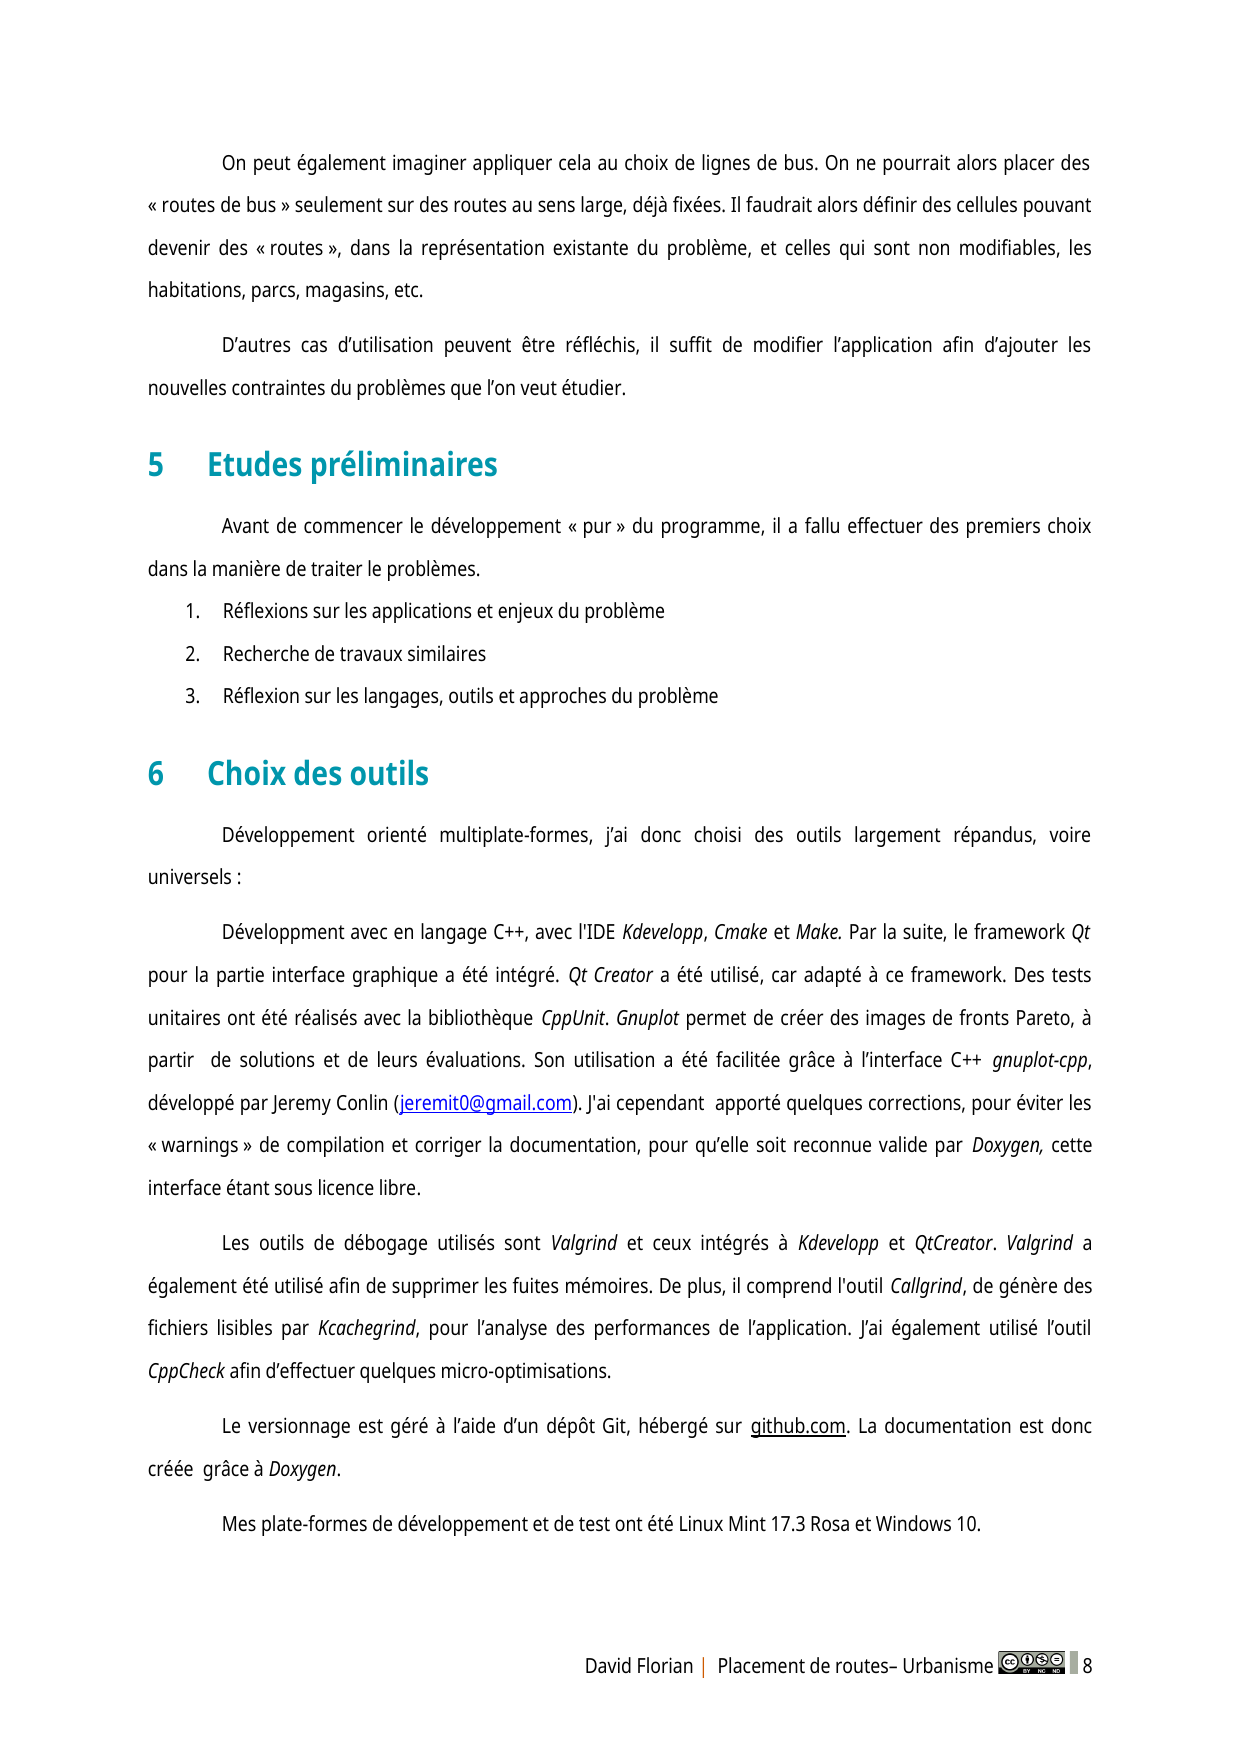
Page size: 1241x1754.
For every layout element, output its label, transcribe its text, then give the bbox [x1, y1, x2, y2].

text Développement orienté multiplate-formes, j’ai donc choisi des outils largement répandus, voire universels : [148, 820, 1092, 891]
subtitle Choix des outils [148, 749, 1092, 795]
text D’autres cas d’utilisation peuvent être réfléchis, il suffit de modifier l’application afin d’ajouter les nouvelles contraintes du problèmes que l’on veut étudier. [148, 331, 1092, 402]
text Le versionnage est géré à l’aide d’un dépôt Git, hébergé sur github.com. La documentation est donc créée grâce à Doxygen. [148, 1411, 1092, 1482]
subtitle Etudes préliminaires [148, 441, 1092, 486]
list Réflexions sur les applications et enjeux du problème [185, 596, 1092, 625]
picture [998, 1651, 1065, 1674]
list Réflexion sur les langages, outils et approches du problème [185, 682, 1092, 710]
text Développment avec en langage C++, avec l'IDE Kdevelopp, Cmake et Make. Par la suite, le framework Qt pour la partie interface graphique a été intégré. Qt Creator a été utilisé, car adapté à ce framework. Des tests unitaires ont été réalisés avec la bibliothèque CppUnit. Gnuplot permet de créer des images de fronts Pareto, à partir de solutions et de leurs évaluations. Son utilisation a été facilitée grâce à l’interface C++ gnuplot-cpp, développé par Jeremy Conlin (jeremit0@gmail.com). J'ai cependant apporté quelques corrections, pour éviter les « warnings » de compilation et corriger la documentation, pour qu’elle soit reconnue valide par Doxygen, cette interface étant sous licence libre. [148, 917, 1092, 1201]
text Mes plate-formes de développement et de test ont été Linux Mint 17.3 Rosa et Windows 10. [148, 1509, 1092, 1537]
text On peut également imaginer appliquer cela au choix de lignes de bus. On ne pourrait alors placer des « routes de bus » seulement sur des routes au sens large, déjà fixées. Il faudrait alors définir des cellules pouvant devenir des « routes », dans la représentation existante du problème, et celles qui sont non modifiables, les habitations, parcs, magasins, etc. [148, 148, 1092, 304]
text Les outils de débogage utilisés sont Valgrind et ceux intégrés à Kdevelopp et QtCreator. Valgrind a également été utilisé afin de supprimer les fuites mémoires. De plus, il comprend l'outil Callgrind, de génère des fichiers lisibles par Kcachegrind, pour l’analyse des performances de l’application. J’ai également utilisé l’outil CppCheck afin d’effectuer quelques micro-optimisations. [148, 1228, 1092, 1384]
list Recherche de travaux similaires [185, 639, 1092, 667]
text Avant de commencer le développement « pur » du programme, il a fallu effectuer des premiers choix dans la manière de traiter le problèmes. [148, 511, 1092, 582]
picture [1069, 1651, 1078, 1674]
